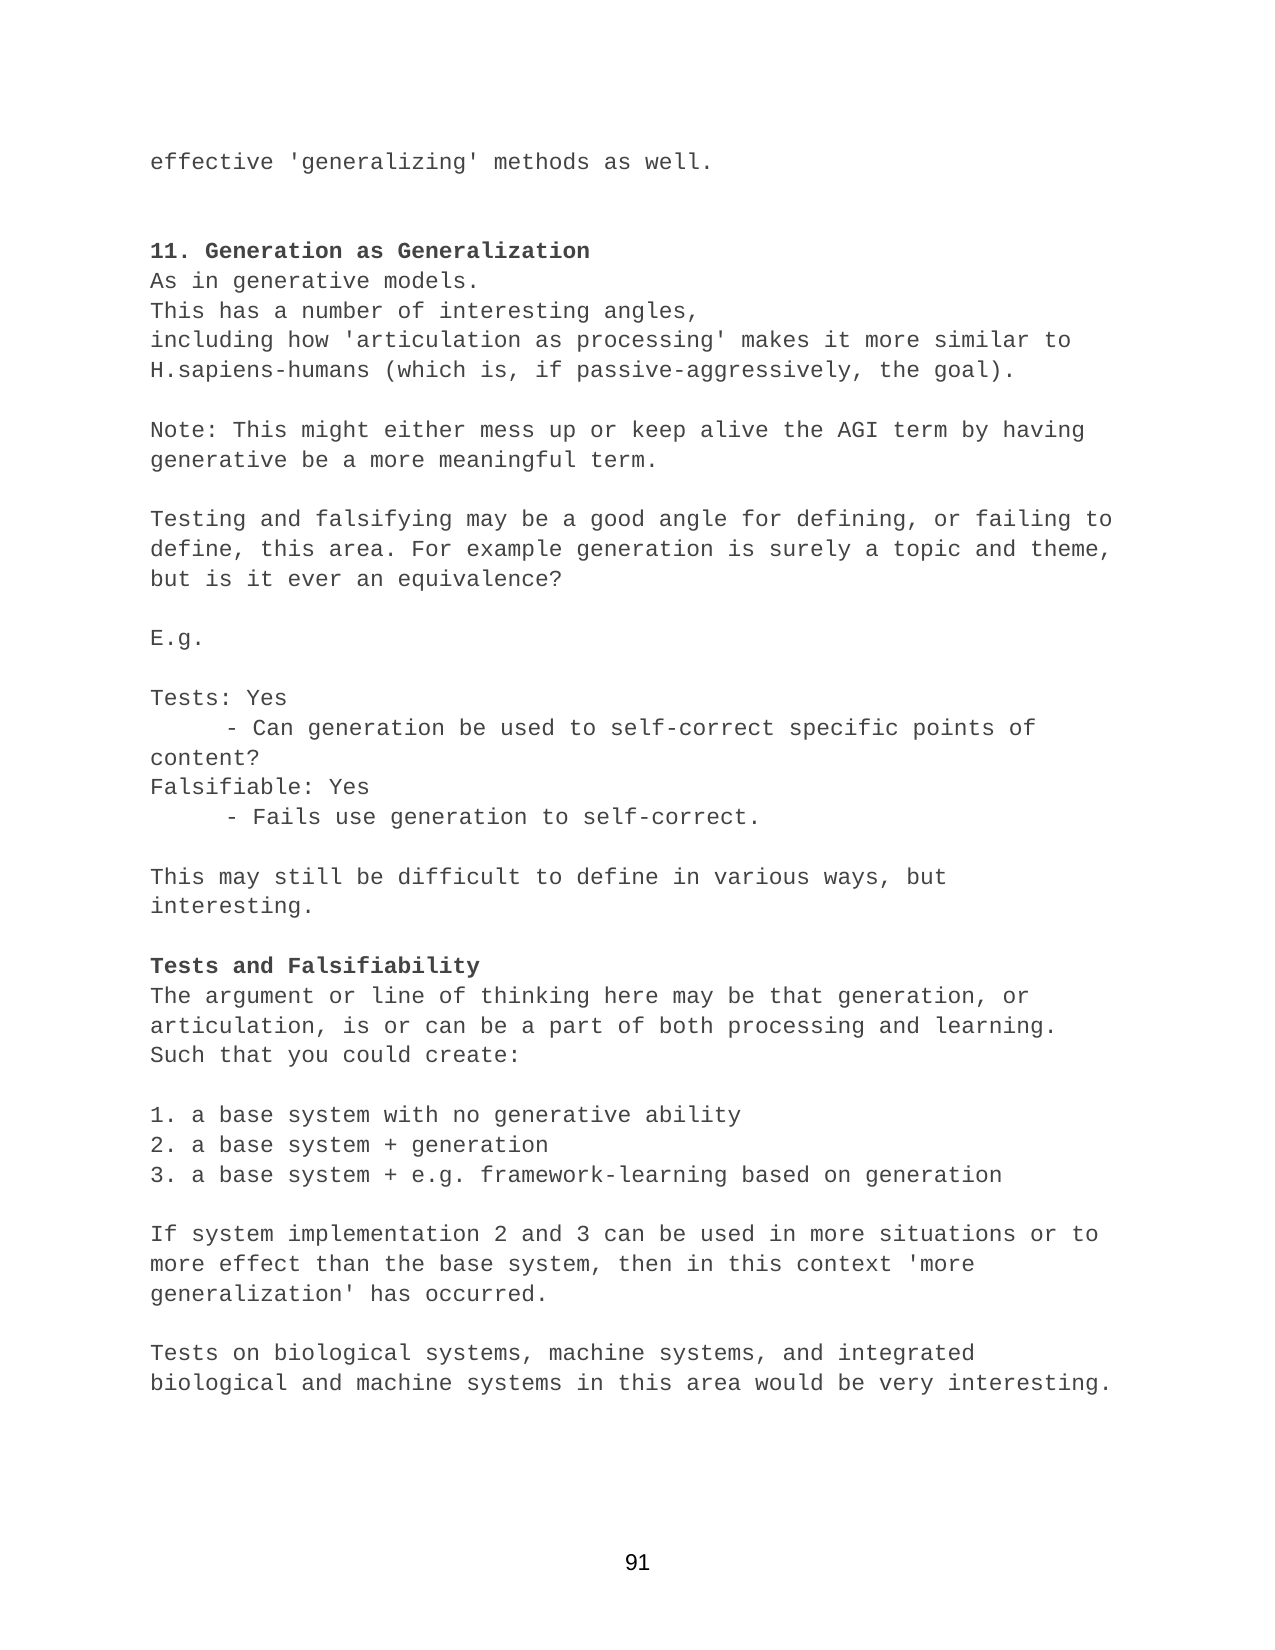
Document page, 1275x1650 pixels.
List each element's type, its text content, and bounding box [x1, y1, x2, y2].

text E.g. [150, 627, 1125, 653]
text 3. a base system + e.g. framework-learning based on generation [150, 1163, 1125, 1189]
text Falsifiable: Yes [150, 776, 1125, 802]
text If system implementation 2 and 3 can be used in more situations or to more effect than the base system, then in this context 'more generalization' has occurred. [150, 1222, 1125, 1308]
text The argument or line of thinking here may be that generation, or articulation, is or can be a part of both processing and learning. Such that you could create: [150, 984, 1125, 1070]
text 1. a base system with no generative ability [150, 1103, 1125, 1129]
text effective 'generalizing' methods as well. [150, 150, 1125, 176]
text including how 'articulation as processing' makes it more similar to H.sapiens-humans (which is, if passive-aggressively, the goal). [150, 329, 1125, 384]
text Tests: Yes [150, 686, 1125, 712]
text This has a number of interesting angles, [150, 299, 1125, 325]
text 11. Generation as Generalization [150, 239, 1125, 265]
text Tests and Falsifiability [150, 954, 1125, 980]
text As in generative models. [150, 269, 1125, 295]
text - Can generation be used to self-correct specific points of content? [150, 716, 1125, 772]
text Note: This might either mess up or keep alive the AGI term by having generative be a more meaningful term. [150, 418, 1125, 474]
text 2. a base system + generation [150, 1133, 1125, 1159]
text This may still be difficult to define in various ways, but interesting. [150, 865, 1125, 921]
text Testing and falsifying may be a good angle for defining, or failing to define, this area. For example generation is surely a topic and theme, but is it ever an equivalence? [150, 507, 1125, 593]
text Tests on biological systems, machine systems, and integrated biological and machine systems in this area would be very interesting. [150, 1342, 1125, 1397]
text - Fails use generation to self-correct. [150, 805, 1125, 831]
